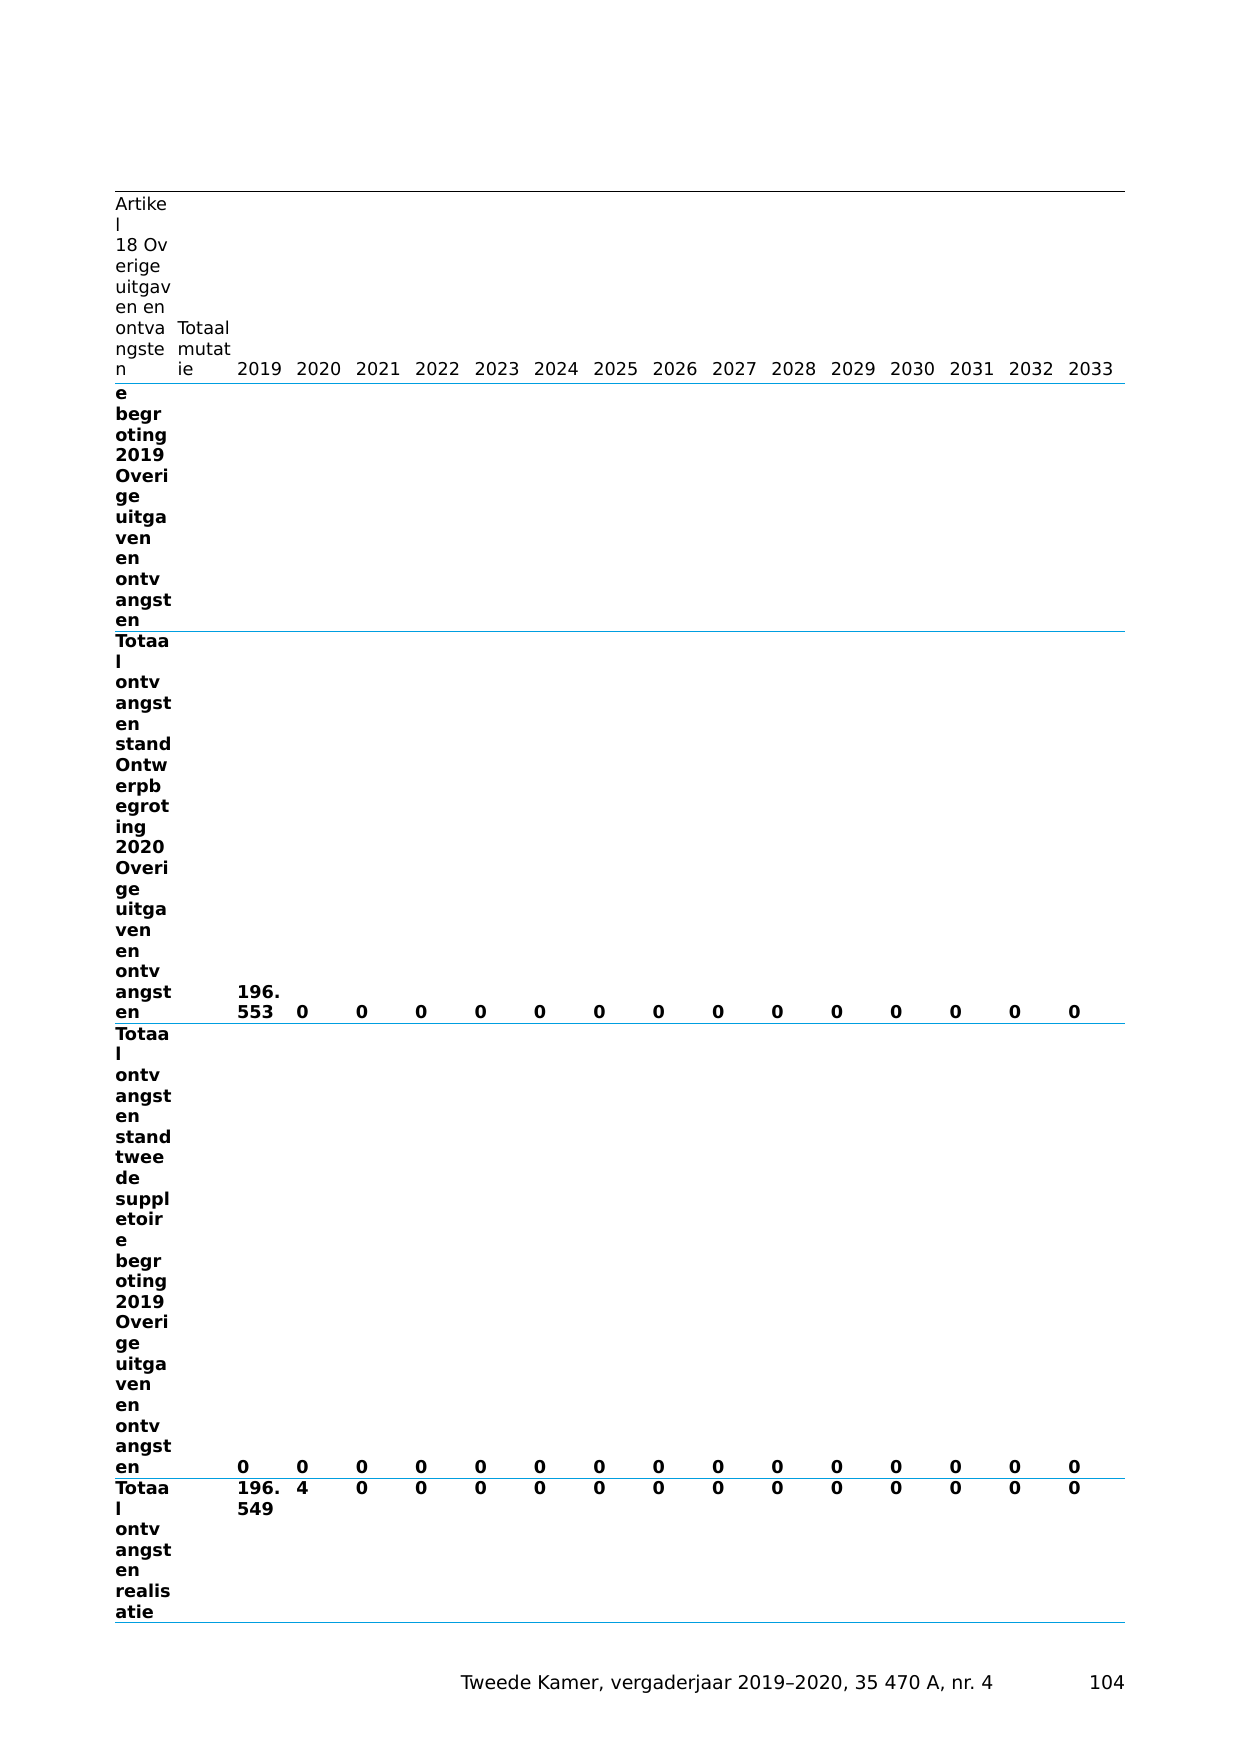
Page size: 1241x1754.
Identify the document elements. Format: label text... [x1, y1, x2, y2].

table_header 2020 [293, 192, 353, 383]
table_header 2026 [650, 192, 709, 383]
table_cell 0 [471, 1024, 531, 1477]
table_cell [293, 384, 353, 631]
table_cell 0 [412, 1479, 471, 1622]
table_header 2030 [887, 192, 946, 383]
table_cell 4 [293, 1479, 353, 1622]
table_cell 0 [531, 632, 590, 1023]
table_cell 0 [709, 632, 768, 1023]
table_cell 0 [650, 632, 709, 1023]
table_cell 0 [1065, 632, 1125, 1023]
table_cell Totaal ontvangsten stand tweede suppletoire begroting 2019 Overige uitgaven en ontvangsten [115, 1024, 174, 1477]
table_cell 0 [531, 1479, 590, 1622]
table_header 2023 [471, 192, 531, 383]
table_cell 0 [471, 1479, 531, 1622]
table_cell 0 [412, 1024, 471, 1477]
table_cell 0 [353, 632, 412, 1023]
table_cell 0 [412, 632, 471, 1023]
table_header 2021 [353, 192, 412, 383]
table_cell 0 [531, 1024, 590, 1477]
table_cell 0 [768, 632, 828, 1023]
table_cell 0 [709, 1479, 768, 1622]
table_cell 0 [590, 1479, 649, 1622]
table_cell [353, 384, 412, 631]
table_header Artikel 18 Overige uitgaven en ontvangsten [115, 192, 174, 383]
table_cell [175, 384, 234, 631]
table_header 2019 [234, 192, 293, 383]
table_cell 0 [353, 1024, 412, 1477]
table_cell [887, 384, 946, 631]
table_cell 0 [650, 1024, 709, 1477]
table_cell [650, 384, 709, 631]
table_cell 0 [946, 1024, 1006, 1477]
table_cell 0 [293, 632, 353, 1023]
table_cell 0 [946, 632, 1006, 1023]
table_cell 0 [768, 1479, 828, 1622]
table_cell 196.549 [234, 1479, 293, 1622]
table_cell 0 [590, 1024, 649, 1477]
table_cell [1065, 384, 1125, 631]
table_cell 0 [471, 632, 531, 1023]
table_cell 0 [709, 1024, 768, 1477]
table_cell [175, 1479, 234, 1622]
table_cell 0 [828, 632, 887, 1023]
table_header 2032 [1006, 192, 1065, 383]
table_cell 0 [234, 1024, 293, 1477]
table_cell [828, 384, 887, 631]
table_cell [946, 384, 1006, 631]
table_cell Totaal ontvangsten stand Ontwerpbegroting 2020 Overige uitgaven en ontvangsten [115, 632, 174, 1023]
table_cell 0 [590, 632, 649, 1023]
table_cell 196.553 [234, 632, 293, 1023]
table_header 2033 [1065, 192, 1125, 383]
table_header 2027 [709, 192, 768, 383]
table_cell 0 [1065, 1024, 1125, 1477]
table_cell [709, 384, 768, 631]
table_cell [1006, 384, 1065, 631]
table_cell 0 [887, 1479, 946, 1622]
table_header 2029 [828, 192, 887, 383]
table_cell 0 [887, 1024, 946, 1477]
table_header 2031 [946, 192, 1006, 383]
table_cell 0 [1006, 632, 1065, 1023]
table_cell 0 [1065, 1479, 1125, 1622]
table_cell [412, 384, 471, 631]
table_header 2022 [412, 192, 471, 383]
table_cell 0 [293, 1024, 353, 1477]
table_cell [768, 384, 828, 631]
table_cell 0 [1006, 1024, 1065, 1477]
table_cell 0 [828, 1479, 887, 1622]
table_cell [175, 632, 234, 1023]
table_cell [471, 384, 531, 631]
table_cell [175, 1024, 234, 1477]
table_header 2024 [531, 192, 590, 383]
table_header 2025 [590, 192, 649, 383]
table_cell 0 [828, 1024, 887, 1477]
table_cell Totaal ontvangsten realisatie [115, 1479, 174, 1622]
table_cell [531, 384, 590, 631]
table_cell [590, 384, 649, 631]
table_cell e begroting 2019 Overige uitgaven en ontvangsten [115, 384, 174, 631]
table_cell 0 [353, 1479, 412, 1622]
table_header Totaal mutatie [175, 192, 234, 383]
table_cell 0 [1006, 1479, 1065, 1622]
table_cell 0 [887, 632, 946, 1023]
table_cell 0 [768, 1024, 828, 1477]
table_cell 0 [946, 1479, 1006, 1622]
table_cell 0 [650, 1479, 709, 1622]
table_header 2028 [768, 192, 828, 383]
table_cell [234, 384, 293, 631]
